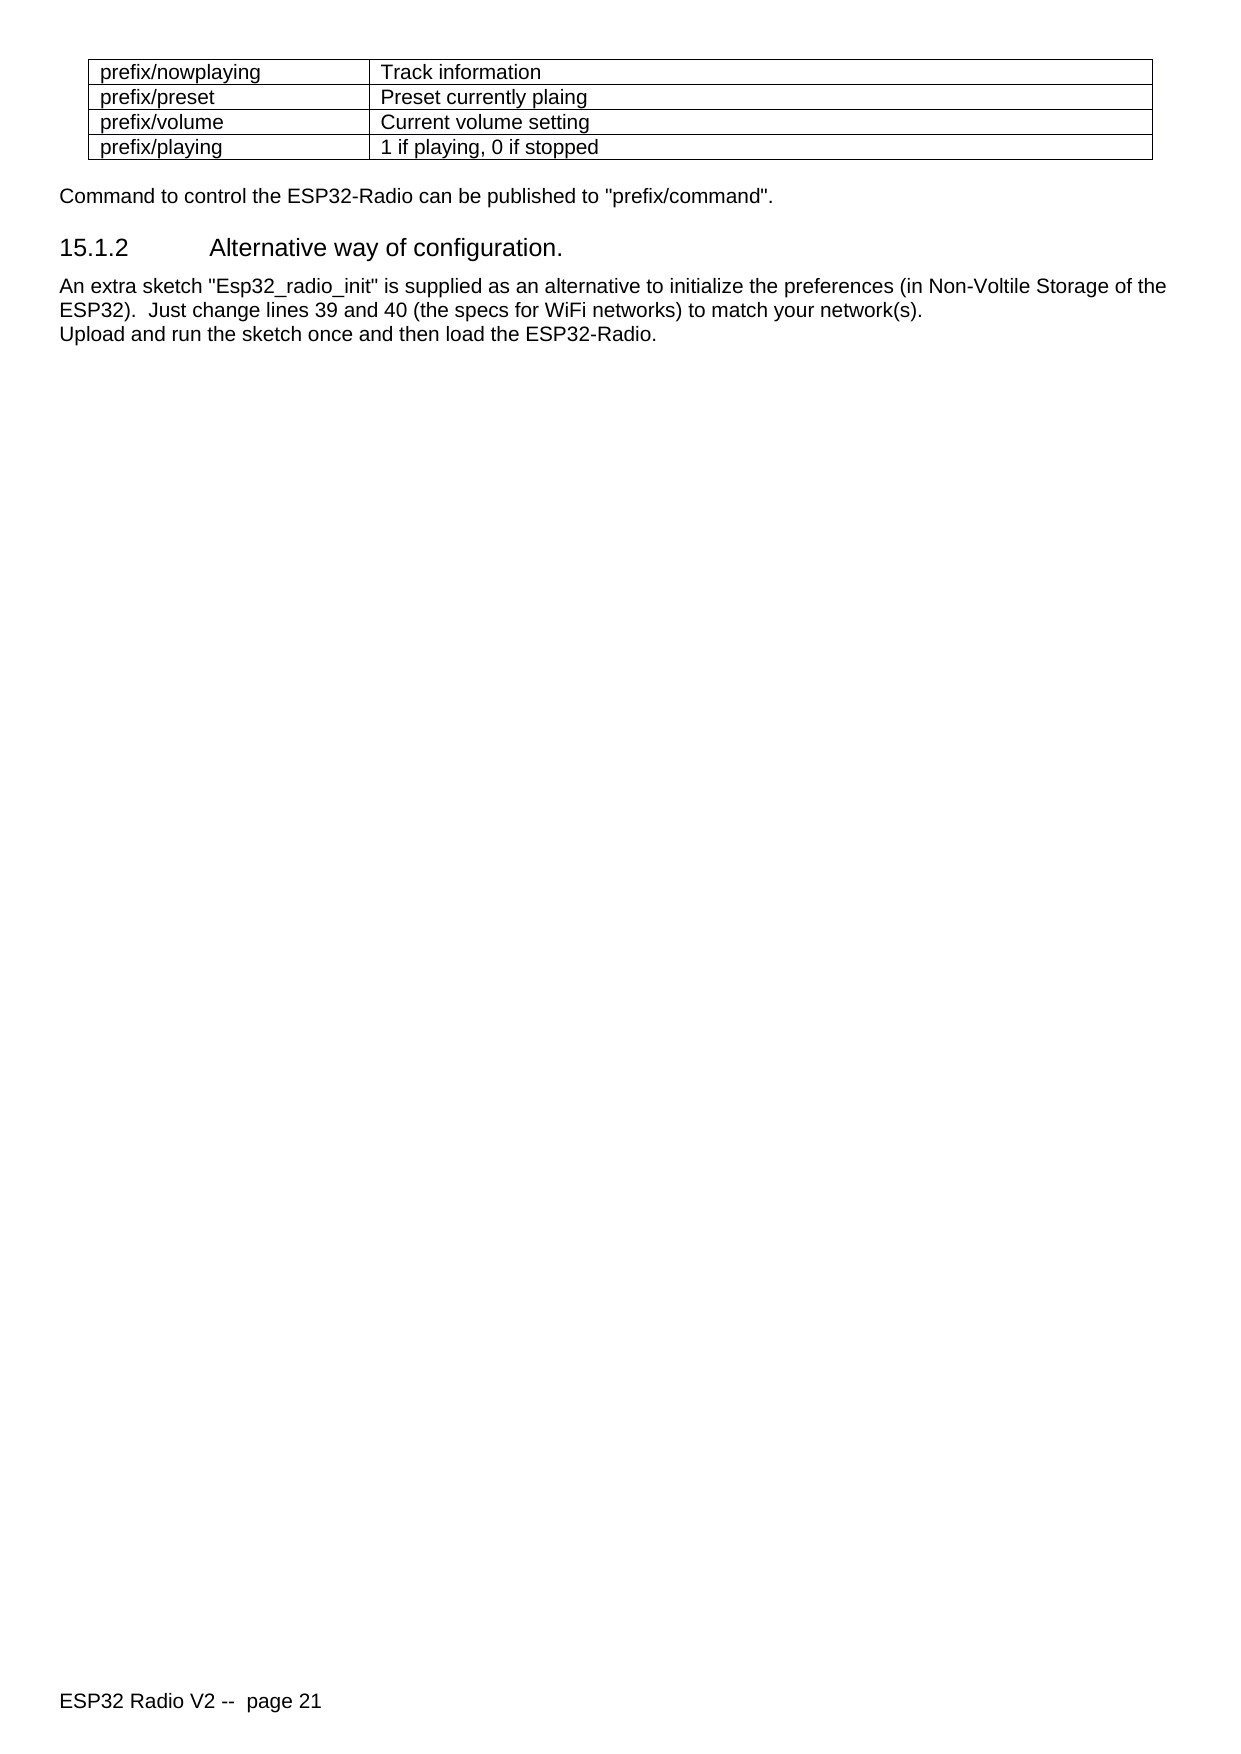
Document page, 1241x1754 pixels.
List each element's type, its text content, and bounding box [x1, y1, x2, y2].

table_cell Track information [370, 60, 1152, 84]
table_cell prefix/nowplaying [89, 60, 369, 84]
table_cell 1 if playing, 0 if stopped [370, 135, 1152, 159]
text Upload and run the sketch once and then load the ESP32-Radio. [59, 322, 1181, 346]
table_cell Preset currently plaing [370, 85, 1152, 109]
text An extra sketch "Esp32_radio_init" is supplied as an alternative to initialize the preferences (in Non-Voltile Storage of the ESP32). Just change lines 39 and 40 (the specs for WiFi networks) to match your network(s). [59, 274, 1181, 322]
text Command to control the ESP32-Radio can be published to "prefix/command". [59, 184, 1181, 208]
table_cell prefix/volume [89, 110, 369, 134]
table_cell prefix/preset [89, 85, 369, 109]
table_cell prefix/playing [89, 135, 369, 159]
table_cell Current volume setting [370, 110, 1152, 134]
subtitle Alternative way of configuration. [59, 233, 1181, 262]
